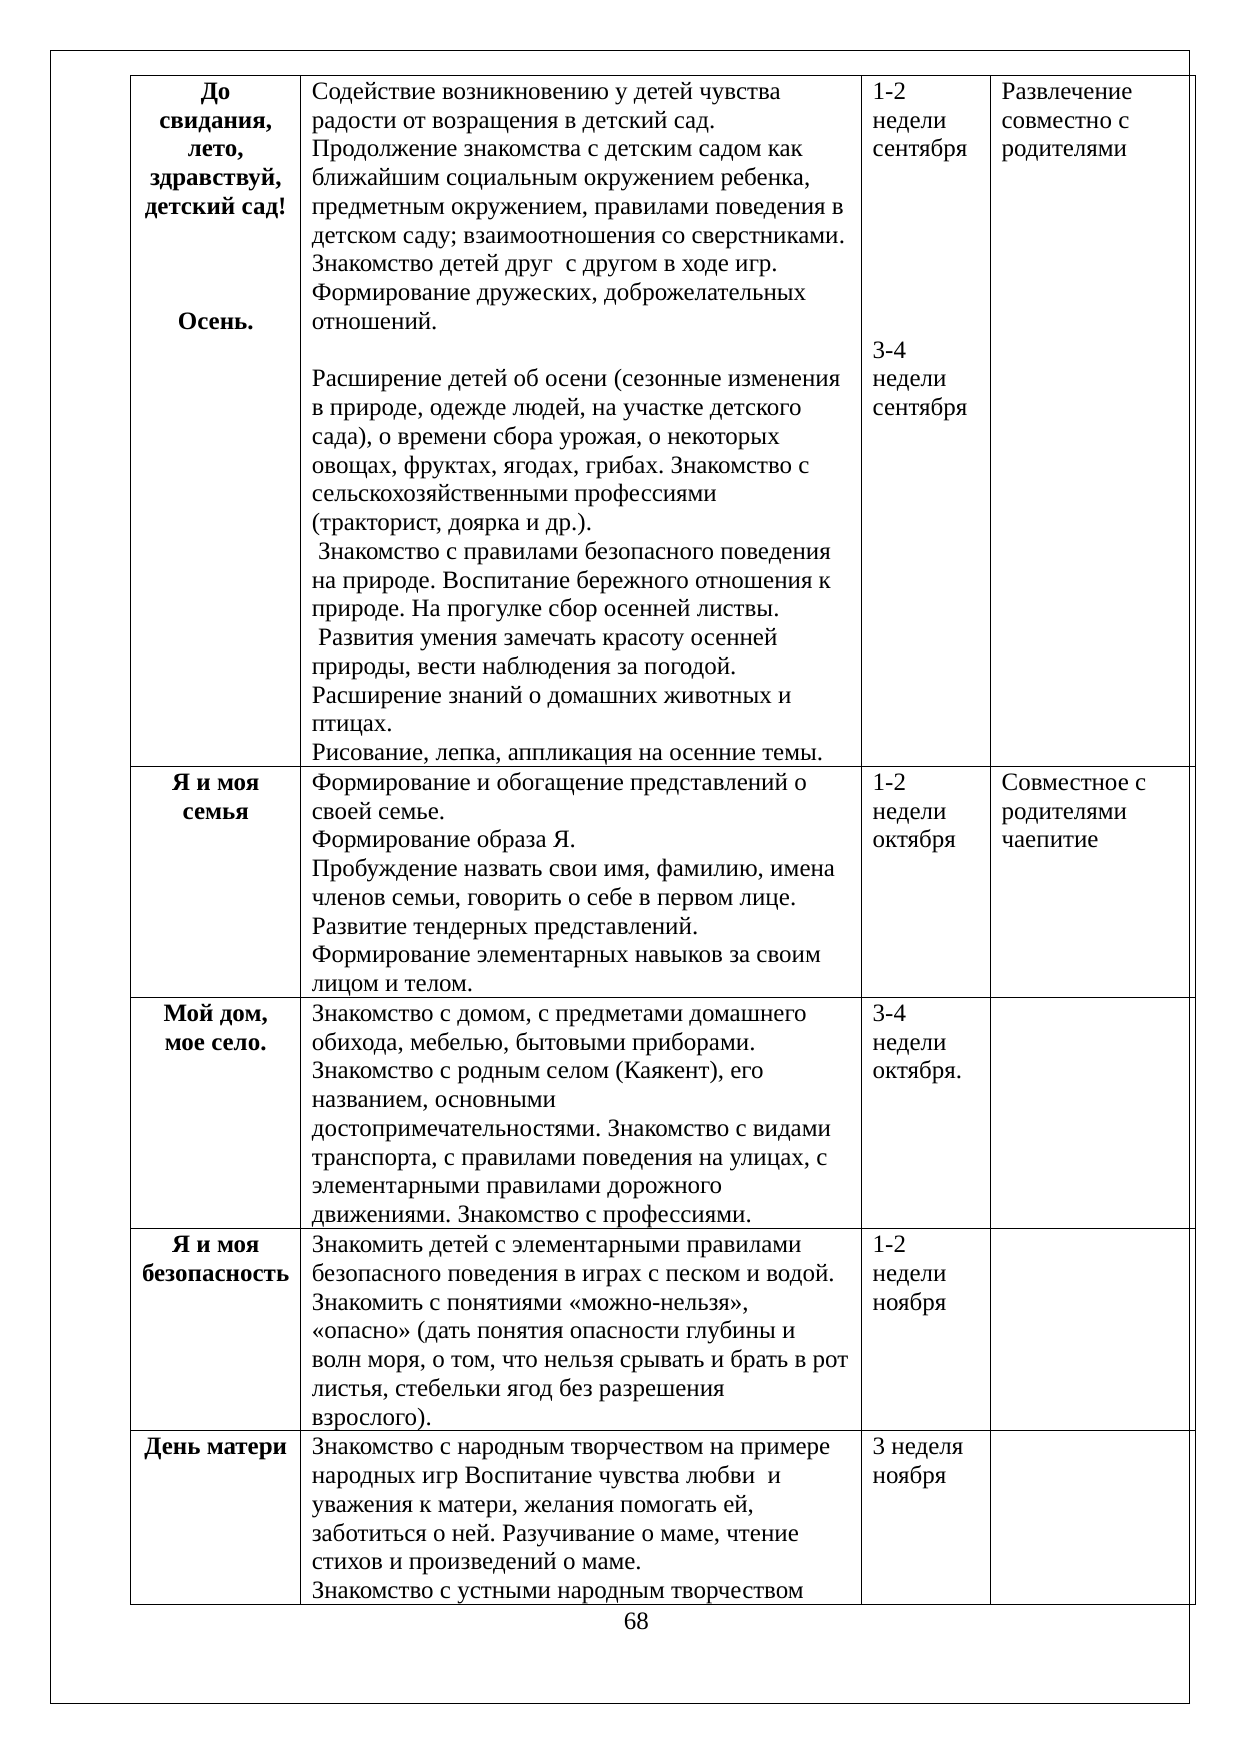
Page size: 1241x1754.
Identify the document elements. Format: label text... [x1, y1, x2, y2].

table_cell День матери [131, 1431, 300, 1604]
table_cell [991, 998, 1189, 1228]
table_cell 1-2 недели октября [862, 767, 990, 997]
table_cell [1190, 767, 1195, 997]
table_cell Знакомство с народным творчеством на примере народных игр Воспитание чувства любви и уважения к матери, желания помогать ей, заботиться о ней. Разучивание о маме, чтение стихов и произведений о маме. Знакомство с устными народным творчеством [301, 1431, 861, 1604]
table_cell 1-2 недели ноября [862, 1229, 990, 1430]
table_cell Я и моя семья [131, 767, 300, 997]
table_cell Содействие возникновению у детей чувства радости от возращения в детский сад. Продолжение знакомства с детским садом как ближайшим социальным окружением ребенка, предметным окружением, правилами поведения в детском саду; взаимоотношения со сверстниками. Знакомство детей друг с другом в ходе игр. Формирование дружеских, доброжелательных отношений. Расширение детей об осени (сезонные изменения в природе, одежде людей, на участке детского сада), о времени сбора урожая, о некоторых овощах, фруктах, ягодах, грибах. Знакомство с сельскохозяйственными профессиями (тракторист, доярка и др.). Знакомство с правилами безопасного поведения на природе. Воспитание бережного отношения к природе. На прогулке сбор осенней листвы. Развития умения замечать красоту осенней природы, вести наблюдения за погодой. Расширение знаний о домашних животных и птицах. Рисование, лепка, аппликация на осенние темы. [301, 76, 861, 766]
table_cell Мой дом, мое село. [131, 998, 300, 1228]
table_cell [1190, 1431, 1195, 1604]
table_cell До свидания, лето, здравствуй, детский сад! Осень. [131, 76, 300, 766]
table_cell [991, 1229, 1189, 1430]
table_cell Я и моя безопасность [131, 1229, 300, 1430]
table_cell Знакомство с домом, с предметами домашнего обихода, мебелью, бытовыми приборами. Знакомство с родным селом (Каякент), его названием, основными достопримечательностями. Знакомство с видами транспорта, с правилами поведения на улицах, с элементарными правилами дорожного движениями. Знакомство с профессиями. [301, 998, 861, 1228]
table_cell [1190, 998, 1195, 1228]
table_cell Формирование и обогащение представлений о своей семье. Формирование образа Я. Пробуждение назвать свои имя, фамилию, имена членов семьи, говорить о себе в первом лице. Развитие тендерных представлений. Формирование элементарных навыков за своим лицом и телом. [301, 767, 861, 997]
table_cell 1-2 недели сентября 3-4 недели сентября [862, 76, 990, 766]
table_cell Знакомить детей с элементарными правилами безопасного поведения в играх с песком и водой. Знакомить с понятиями «можно-нельзя», «опасно» (дать понятия опасности глубины и волн моря, о том, что нельзя срывать и брать в рот листья, стебельки ягод без разрешения взрослого). [301, 1229, 861, 1430]
table_cell 3-4 недели октября. [862, 998, 990, 1228]
table_cell [1190, 1229, 1195, 1430]
table_cell [991, 1431, 1189, 1604]
table_cell Совместное с родителями чаепитие [991, 767, 1189, 997]
table_cell Развлечение совместно с родителями [991, 76, 1189, 766]
table_cell 3 неделя ноября [862, 1431, 990, 1604]
table_cell [1190, 76, 1195, 766]
